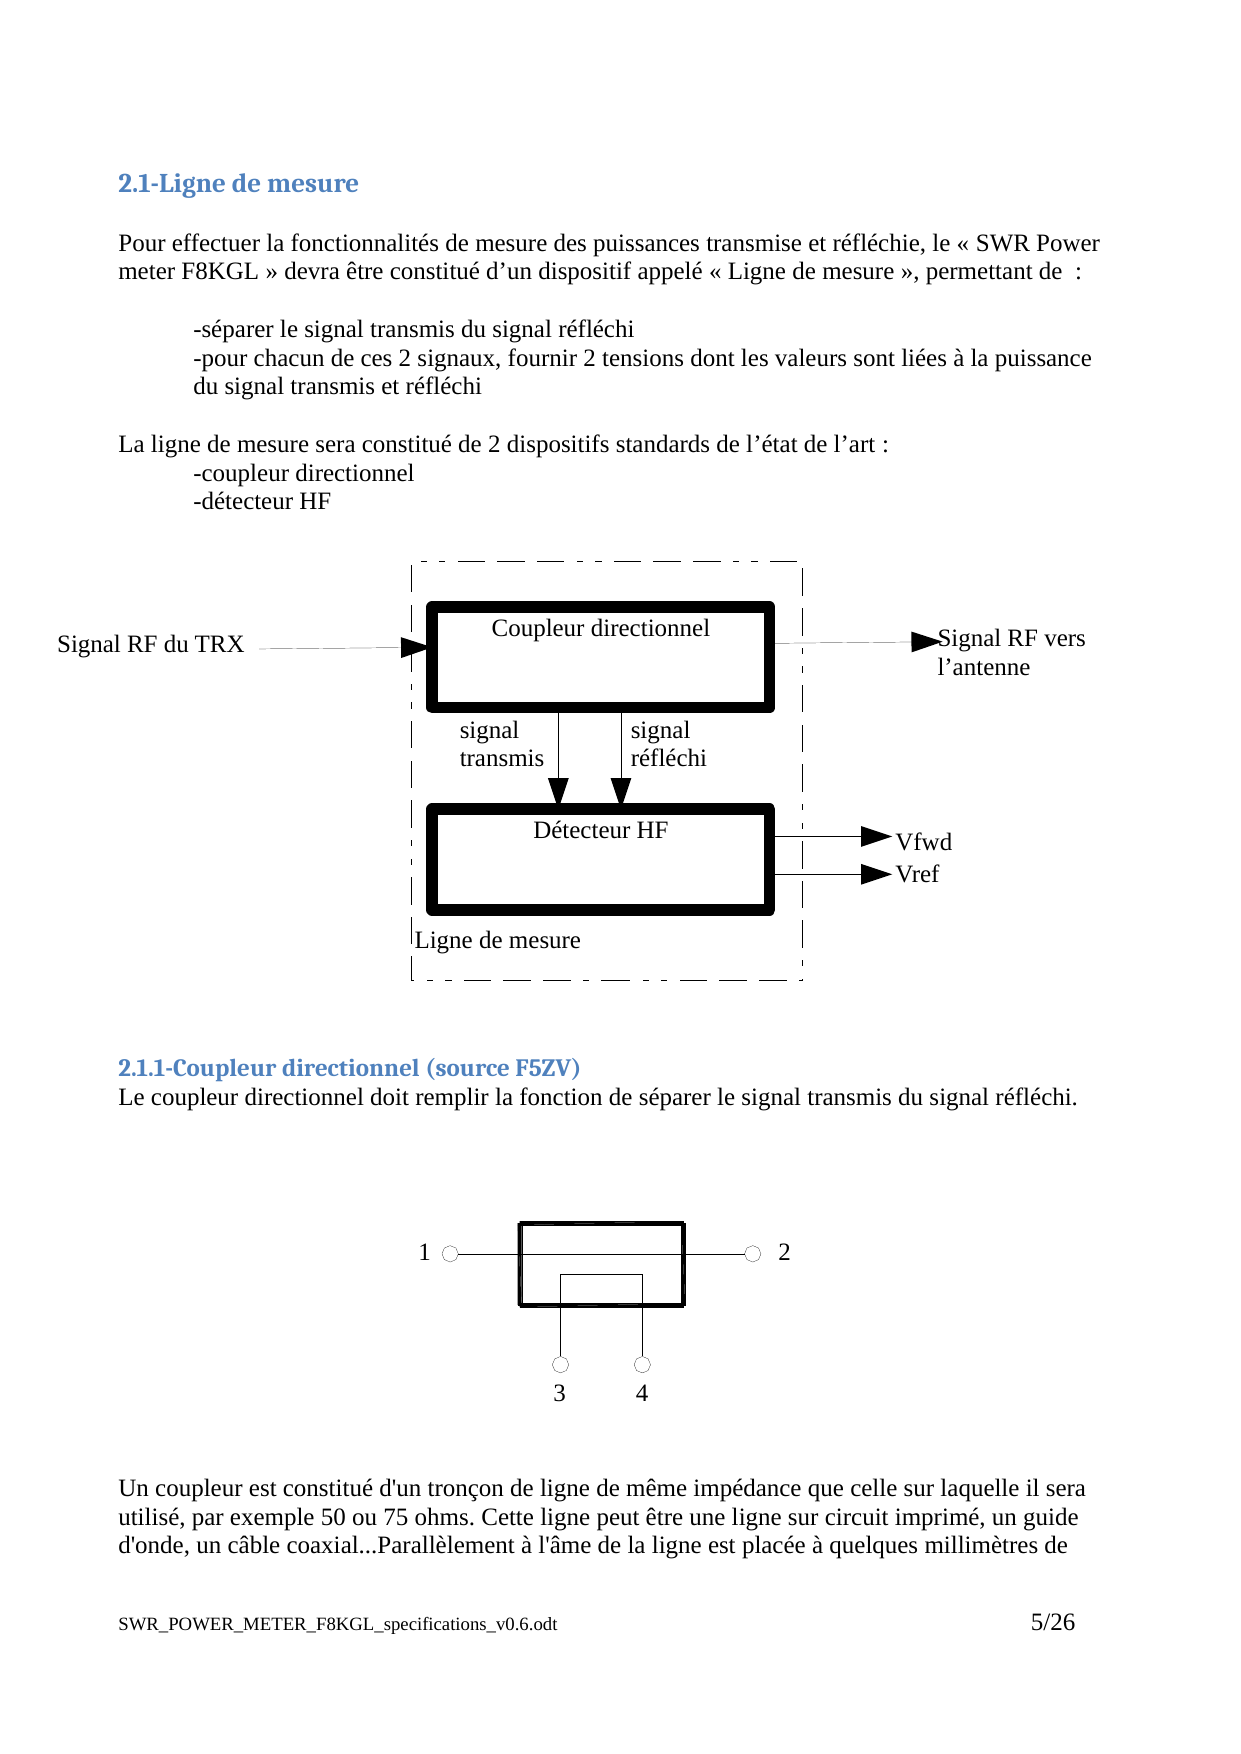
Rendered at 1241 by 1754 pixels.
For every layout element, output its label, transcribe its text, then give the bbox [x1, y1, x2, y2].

text La ligne de mesure sera constitué de 2 dispositifs standards de l’état de l’art : [118, 429, 1122, 458]
text -séparer le signal transmis du signal réfléchi [118, 314, 1122, 343]
subtitle 2.1.1-Coupleur directionnel (source F5ZV) [118, 1053, 1122, 1082]
text Un coupleur est constitué d'un tronçon de ligne de même impédance que celle sur laquelle il sera utilisé, par exemple 50 ou 75 ohms. Cette ligne peut être une ligne sur circuit imprimé, un guide d'onde, un câble coaxial...Parallèlement à l'âme de la ligne est placée à quelques millimètres de [118, 1473, 1122, 1559]
text -pour chacun de ces 2 signaux, fournir 2 tensions dont les valeurs sont liées à la puissance du signal transmis et réfléchi [118, 343, 1122, 400]
text Le coupleur directionnel doit remplir la fonction de séparer le signal transmis du signal réfléchi. [118, 1082, 1122, 1111]
text Pour effectuer la fonctionnalités de mesure des puissances transmise et réfléchie, le « SWR Power meter F8KGL » devra être constitué d’un dispositif appelé « Ligne de mesure », permettant de : [118, 228, 1122, 285]
text -détecteur HF [118, 486, 1122, 515]
subtitle 2.1-Ligne de mesure [118, 168, 1122, 199]
text -coupleur directionnel [118, 458, 1122, 486]
